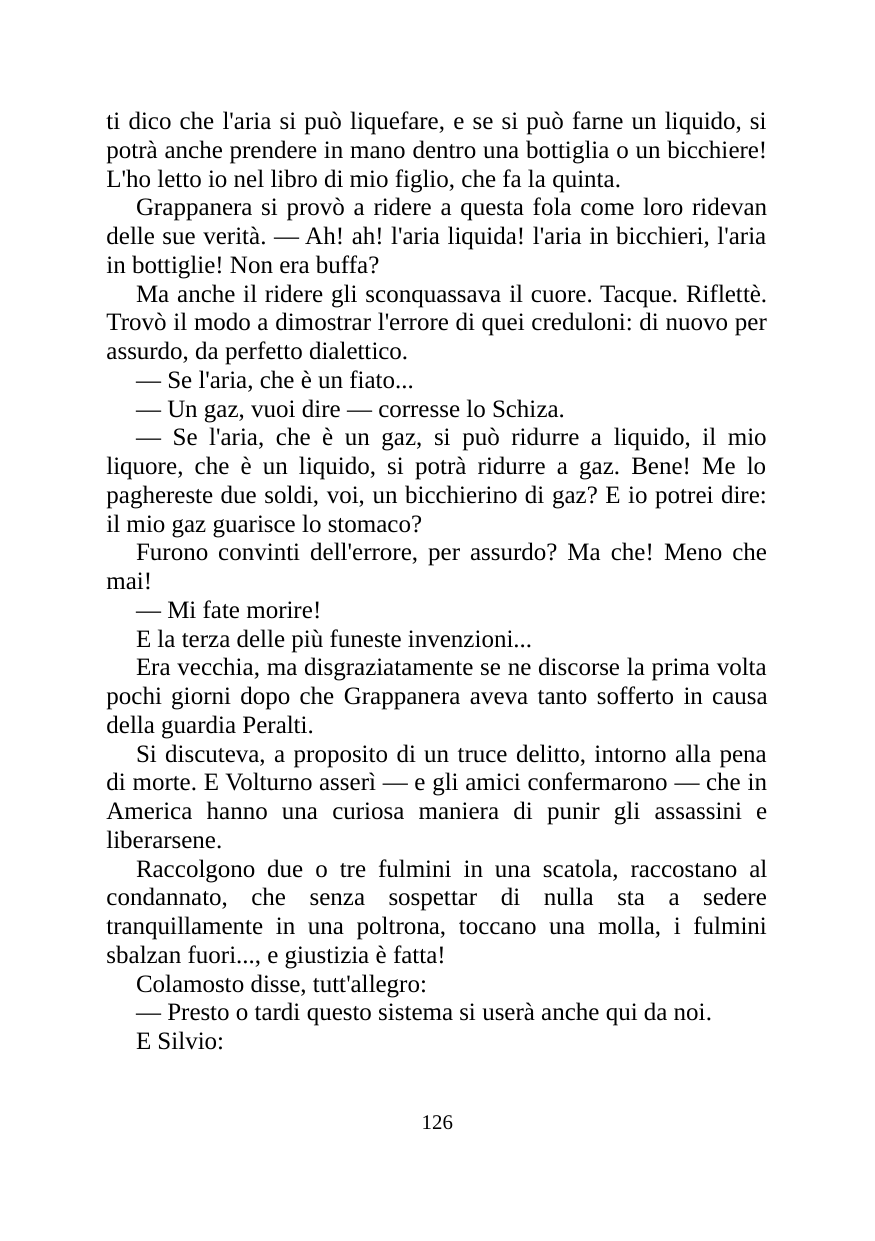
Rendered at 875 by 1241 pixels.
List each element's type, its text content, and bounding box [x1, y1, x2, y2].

text E la terza delle più funeste invenzioni... [106, 624, 768, 652]
text — Se l'aria, che è un fiato... [106, 365, 768, 394]
text Colamosto disse, tutt'allegro: [106, 969, 768, 997]
text Si discuteva, a proposito di un truce delitto, intorno alla pena di morte. E Volturno asserì — e gli amici confermarono — che in America hanno una curiosa maniera di punir gli assassini e liberarsene. [106, 739, 768, 854]
text Grappanera si provò a ridere a questa fola come loro ridevan delle sue verità. — Ah! ah! l'aria liquida! l'aria in bicchieri, l'aria in bottiglie! Non era buffa? [106, 192, 768, 279]
text Era vecchia, ma disgraziatamente se ne discorse la prima volta pochi giorni dopo che Grappanera aveva tanto sofferto in causa della guardia Peralti. [106, 652, 768, 739]
text ti dico che l'aria si può liquefare, e se si può farne un liquido, si potrà anche prendere in mano dentro una bottiglia o un bicchiere! L'ho letto io nel libro di mio figlio, che fa la quinta. [106, 106, 768, 192]
text — Un gaz, vuoi dire — corresse lo Schiza. [106, 394, 768, 422]
text Ma anche il ridere gli sconquassava il cuore. Tacque. Riflettè. Trovò il modo a dimostrar l'errore di quei creduloni: di nuovo per assurdo, da perfetto dialettico. [106, 279, 768, 365]
text — Presto o tardi questo sistema si userà anche qui da noi. [106, 997, 768, 1026]
text — Mi fate morire! [106, 595, 768, 624]
text — Se l'aria, che è un gaz, si può ridurre a liquido, il mio liquore, che è un liquido, si potrà ridurre a gaz. Bene! Me lo paghereste due soldi, voi, un bicchierino di gaz? E io potrei dire: il mio gaz guarisce lo stomaco? [106, 422, 768, 537]
text E Silvio: [106, 1026, 768, 1055]
text Raccolgono due o tre fulmini in una scatola, raccostano al condannato, che senza sospettar di nulla sta a sedere tranquillamente in una poltrona, toccano una molla, i fulmini sbalzan fuori..., e giustizia è fatta! [106, 854, 768, 969]
text Furono convinti dell'errore, per assurdo? Ma che! Meno che mai! [106, 537, 768, 595]
